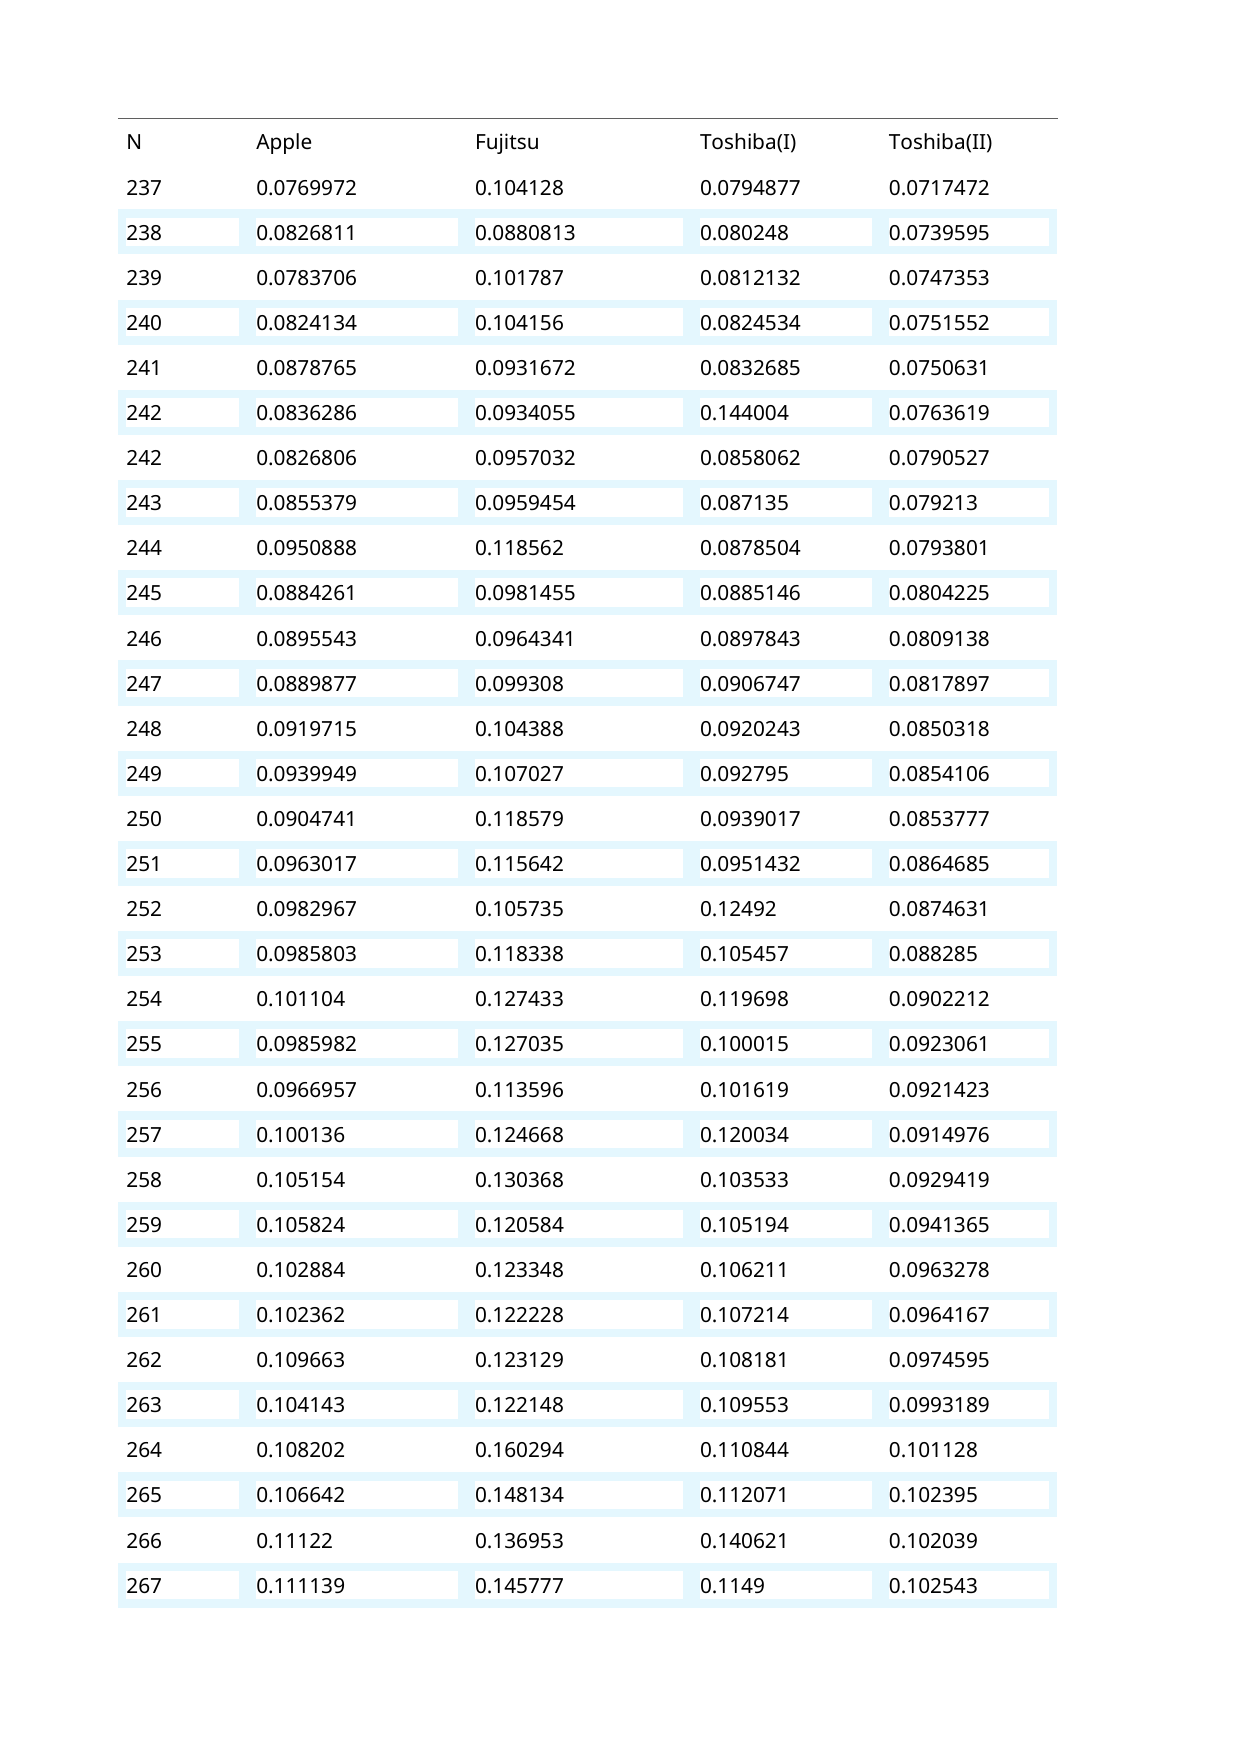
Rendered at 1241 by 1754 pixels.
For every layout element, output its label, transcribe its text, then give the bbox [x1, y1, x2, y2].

table_cell 0.0993189 [880, 1382, 1057, 1427]
table_cell 0.105154 [248, 1157, 466, 1202]
table_cell 0.130368 [466, 1157, 691, 1202]
table_cell 0.092795 [691, 751, 880, 796]
table_cell 0.0889877 [248, 660, 466, 706]
table_cell 0.108202 [248, 1427, 466, 1472]
table_cell 0.118579 [466, 796, 691, 841]
table_cell 0.0763619 [880, 390, 1057, 435]
table_cell 0.119698 [691, 976, 880, 1021]
table_cell 241 [118, 345, 248, 390]
table_cell 247 [118, 660, 248, 706]
table_cell 242 [118, 390, 248, 435]
table_cell 0.0919715 [248, 706, 466, 751]
table_cell 0.0878504 [691, 525, 880, 570]
table_cell 251 [118, 841, 248, 886]
table_cell 0.103533 [691, 1157, 880, 1202]
table_cell 0.160294 [466, 1427, 691, 1472]
table_cell 0.105824 [248, 1202, 466, 1247]
table_cell 0.112071 [691, 1472, 880, 1517]
table_cell 259 [118, 1202, 248, 1247]
table_cell 0.0966957 [248, 1066, 466, 1111]
table_cell 0.118562 [466, 525, 691, 570]
table_cell 0.0939949 [248, 751, 466, 796]
table_cell 266 [118, 1518, 248, 1562]
table_cell 0.0809138 [880, 615, 1057, 660]
table_header Toshiba(II) [880, 119, 1057, 164]
table_cell 0.123348 [466, 1247, 691, 1292]
table_cell 0.104143 [248, 1382, 466, 1427]
table_cell 0.105735 [466, 886, 691, 931]
table_cell 0.100136 [248, 1111, 466, 1157]
table_cell 239 [118, 255, 248, 299]
table_cell 0.099308 [466, 660, 691, 706]
table_cell 0.0964341 [466, 615, 691, 660]
table_header Apple [248, 119, 466, 164]
table_cell 0.120034 [691, 1111, 880, 1157]
table_cell 253 [118, 931, 248, 976]
table_cell 0.122228 [466, 1292, 691, 1337]
table_cell 238 [118, 209, 248, 254]
table_cell 0.0832685 [691, 345, 880, 390]
table_cell 0.148134 [466, 1472, 691, 1517]
table_cell 0.118338 [466, 931, 691, 976]
table_cell 0.104388 [466, 706, 691, 751]
table_cell 0.145777 [466, 1563, 691, 1608]
table_cell 0.0959454 [466, 480, 691, 525]
table_cell 0.0824534 [691, 300, 880, 345]
table_cell 0.104156 [466, 300, 691, 345]
table_cell 260 [118, 1247, 248, 1292]
table_cell 0.0974595 [880, 1337, 1057, 1382]
table_cell 0.0880813 [466, 209, 691, 254]
table_cell 0.120584 [466, 1202, 691, 1247]
table_cell 0.0854106 [880, 751, 1057, 796]
table_cell 0.0783706 [248, 255, 466, 299]
table_cell 0.079213 [880, 480, 1057, 525]
table_cell 242 [118, 435, 248, 480]
table_cell 0.101128 [880, 1427, 1057, 1472]
table_cell 0.11122 [248, 1518, 466, 1562]
table_cell 0.0934055 [466, 390, 691, 435]
table_cell 258 [118, 1157, 248, 1202]
table_cell 0.115642 [466, 841, 691, 886]
table_cell 0.0963017 [248, 841, 466, 886]
table_cell 0.136953 [466, 1518, 691, 1562]
table_cell 263 [118, 1382, 248, 1427]
table_cell 245 [118, 570, 248, 615]
table_cell 0.106642 [248, 1472, 466, 1517]
table_cell 0.0985803 [248, 931, 466, 976]
table_cell 0.102362 [248, 1292, 466, 1337]
table_cell 0.1149 [691, 1563, 880, 1608]
table_cell 0.0985982 [248, 1021, 466, 1066]
table_cell 252 [118, 886, 248, 931]
table_header Fujitsu [466, 119, 691, 164]
table_cell 262 [118, 1337, 248, 1382]
table_cell 0.0939017 [691, 796, 880, 841]
table_cell 0.0923061 [880, 1021, 1057, 1066]
table_cell 0.0853777 [880, 796, 1057, 841]
table_cell 254 [118, 976, 248, 1021]
table_cell 0.0897843 [691, 615, 880, 660]
table_cell 0.109553 [691, 1382, 880, 1427]
table_cell 257 [118, 1111, 248, 1157]
table_cell 264 [118, 1427, 248, 1472]
table_cell 0.0884261 [248, 570, 466, 615]
table_cell 250 [118, 796, 248, 841]
table_cell 0.0836286 [248, 390, 466, 435]
table_cell 0.101619 [691, 1066, 880, 1111]
table_cell 0.0874631 [880, 886, 1057, 931]
table_cell 0.123129 [466, 1337, 691, 1382]
table_cell 0.0826806 [248, 435, 466, 480]
table_cell 0.0855379 [248, 480, 466, 525]
table_cell 0.0902212 [880, 976, 1057, 1021]
table_cell 265 [118, 1472, 248, 1517]
table_cell 0.107214 [691, 1292, 880, 1337]
table_cell 0.101104 [248, 976, 466, 1021]
table_cell 0.127433 [466, 976, 691, 1021]
table_cell 0.104128 [466, 164, 691, 209]
table_cell 0.111139 [248, 1563, 466, 1608]
table_cell 0.110844 [691, 1427, 880, 1472]
table_cell 255 [118, 1021, 248, 1066]
table_cell 256 [118, 1066, 248, 1111]
table_cell 0.0914976 [880, 1111, 1057, 1157]
table_cell 244 [118, 525, 248, 570]
table_cell 0.122148 [466, 1382, 691, 1427]
table_cell 0.0963278 [880, 1247, 1057, 1292]
table_cell 0.102395 [880, 1472, 1057, 1517]
table_cell 0.0982967 [248, 886, 466, 931]
table_cell 0.0864685 [880, 841, 1057, 886]
table_cell 0.0747353 [880, 255, 1057, 299]
table_cell 0.108181 [691, 1337, 880, 1382]
table_cell 0.0804225 [880, 570, 1057, 615]
table_cell 0.107027 [466, 751, 691, 796]
table_cell 0.0824134 [248, 300, 466, 345]
table_cell 249 [118, 751, 248, 796]
table_cell 0.0750631 [880, 345, 1057, 390]
table_cell 0.0885146 [691, 570, 880, 615]
table_cell 0.0793801 [880, 525, 1057, 570]
table_cell 267 [118, 1563, 248, 1608]
table_cell 0.144004 [691, 390, 880, 435]
table_cell 0.0812132 [691, 255, 880, 299]
table_cell 0.0904741 [248, 796, 466, 841]
table_cell 0.0920243 [691, 706, 880, 751]
table_cell 0.124668 [466, 1111, 691, 1157]
table_cell 0.0957032 [466, 435, 691, 480]
table_cell 0.127035 [466, 1021, 691, 1066]
table_cell 0.0964167 [880, 1292, 1057, 1337]
table_cell 237 [118, 164, 248, 209]
table_cell 0.12492 [691, 886, 880, 931]
table_cell 0.0951432 [691, 841, 880, 886]
table_cell 0.0717472 [880, 164, 1057, 209]
table_cell 0.088285 [880, 931, 1057, 976]
table_cell 0.0906747 [691, 660, 880, 706]
table_cell 0.0950888 [248, 525, 466, 570]
table_cell 0.105457 [691, 931, 880, 976]
table_header N [118, 119, 248, 164]
table_cell 0.0921423 [880, 1066, 1057, 1111]
table_cell 0.100015 [691, 1021, 880, 1066]
table_cell 0.101787 [466, 255, 691, 299]
table_header Toshiba(I) [691, 119, 880, 164]
table_cell 0.0826811 [248, 209, 466, 254]
table_cell 0.0858062 [691, 435, 880, 480]
table_cell 0.0895543 [248, 615, 466, 660]
table_cell 0.0941365 [880, 1202, 1057, 1247]
table_cell 0.080248 [691, 209, 880, 254]
table_cell 0.087135 [691, 480, 880, 525]
table_cell 0.0878765 [248, 345, 466, 390]
table_cell 0.102039 [880, 1518, 1057, 1562]
table_cell 0.0850318 [880, 706, 1057, 751]
table_cell 0.140621 [691, 1518, 880, 1562]
table_cell 0.0931672 [466, 345, 691, 390]
table_cell 0.0794877 [691, 164, 880, 209]
table_cell 246 [118, 615, 248, 660]
table_cell 0.109663 [248, 1337, 466, 1382]
table_cell 248 [118, 706, 248, 751]
table_cell 0.106211 [691, 1247, 880, 1292]
table_cell 243 [118, 480, 248, 525]
table_cell 0.102543 [880, 1563, 1057, 1608]
table_cell 0.105194 [691, 1202, 880, 1247]
table_cell 0.0769972 [248, 164, 466, 209]
table_cell 0.0981455 [466, 570, 691, 615]
table_cell 0.113596 [466, 1066, 691, 1111]
table_cell 0.0790527 [880, 435, 1057, 480]
table_cell 0.0929419 [880, 1157, 1057, 1202]
table_cell 240 [118, 300, 248, 345]
table_cell 0.102884 [248, 1247, 466, 1292]
table_cell 0.0739595 [880, 209, 1057, 254]
table_cell 0.0817897 [880, 660, 1057, 706]
table_cell 0.0751552 [880, 300, 1057, 345]
table_cell 261 [118, 1292, 248, 1337]
